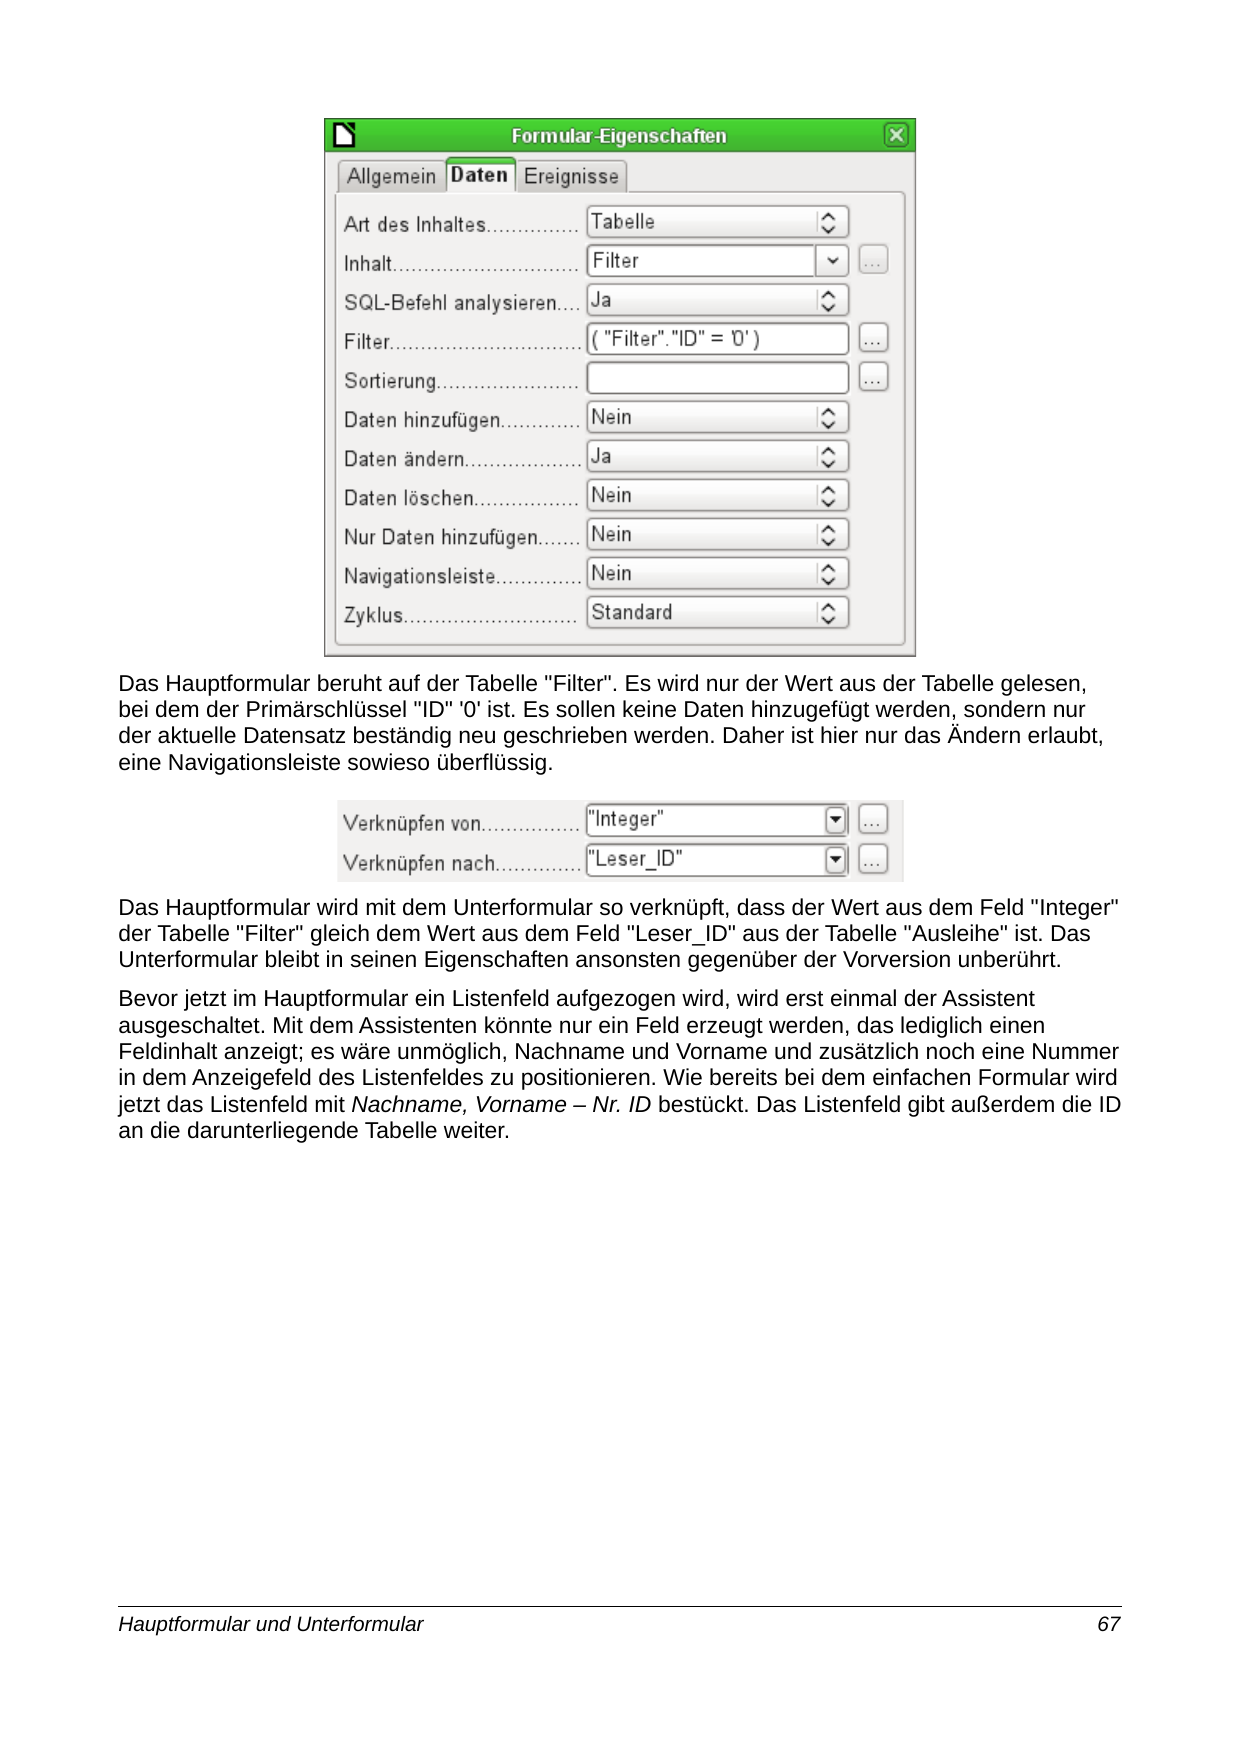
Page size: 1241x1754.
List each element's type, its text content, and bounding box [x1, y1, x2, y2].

picture [336, 800, 904, 882]
text Das Hauptformular wird mit dem Unterformular so verknüpft, dass der Wert aus dem Feld "Integer" der Tabelle "Filter" gleich dem Wert aus dem Feld "Leser_ID" aus der Tabelle "Ausleihe" ist. Das Unterformular bleibt in seinen Eigenschaften ansonsten gegenüber der Vorversion unberührt. [118, 894, 1122, 973]
text Bevor jetzt im Hauptformular ein Listenfeld aufgezogen wird, wird erst einmal der Assistent ausgeschaltet. Mit dem Assistenten könnte nur ein Feld erzeugt werden, das lediglich einen Feldinhalt anzeigt; es wäre unmöglich, Nachname und Vorname und zusätzlich noch eine Nummer in dem Anzeigefeld des Listenfeldes zu positionieren. Wie bereits bei dem einfachen Formular wird jetzt das Listenfeld mit Nachname, Vorname – Nr. ID bestückt. Das Listenfeld gibt außerdem die ID an die darunterliegende Tabelle weiter. [118, 985, 1122, 1143]
text Das Hauptformular beruht auf der Tabelle "Filter". Es wird nur der Wert aus der Tabelle gelesen, bei dem der Primärschlüssel "ID" '0' ist. Es sollen keine Daten hinzugefügt werden, sondern nur der aktuelle Datensatz beständig neu geschrieben werden. Daher ist hier nur das Ändern erlaubt, eine Navigationsleiste sowieso überflüssig. [118, 669, 1122, 775]
picture [324, 118, 917, 657]
